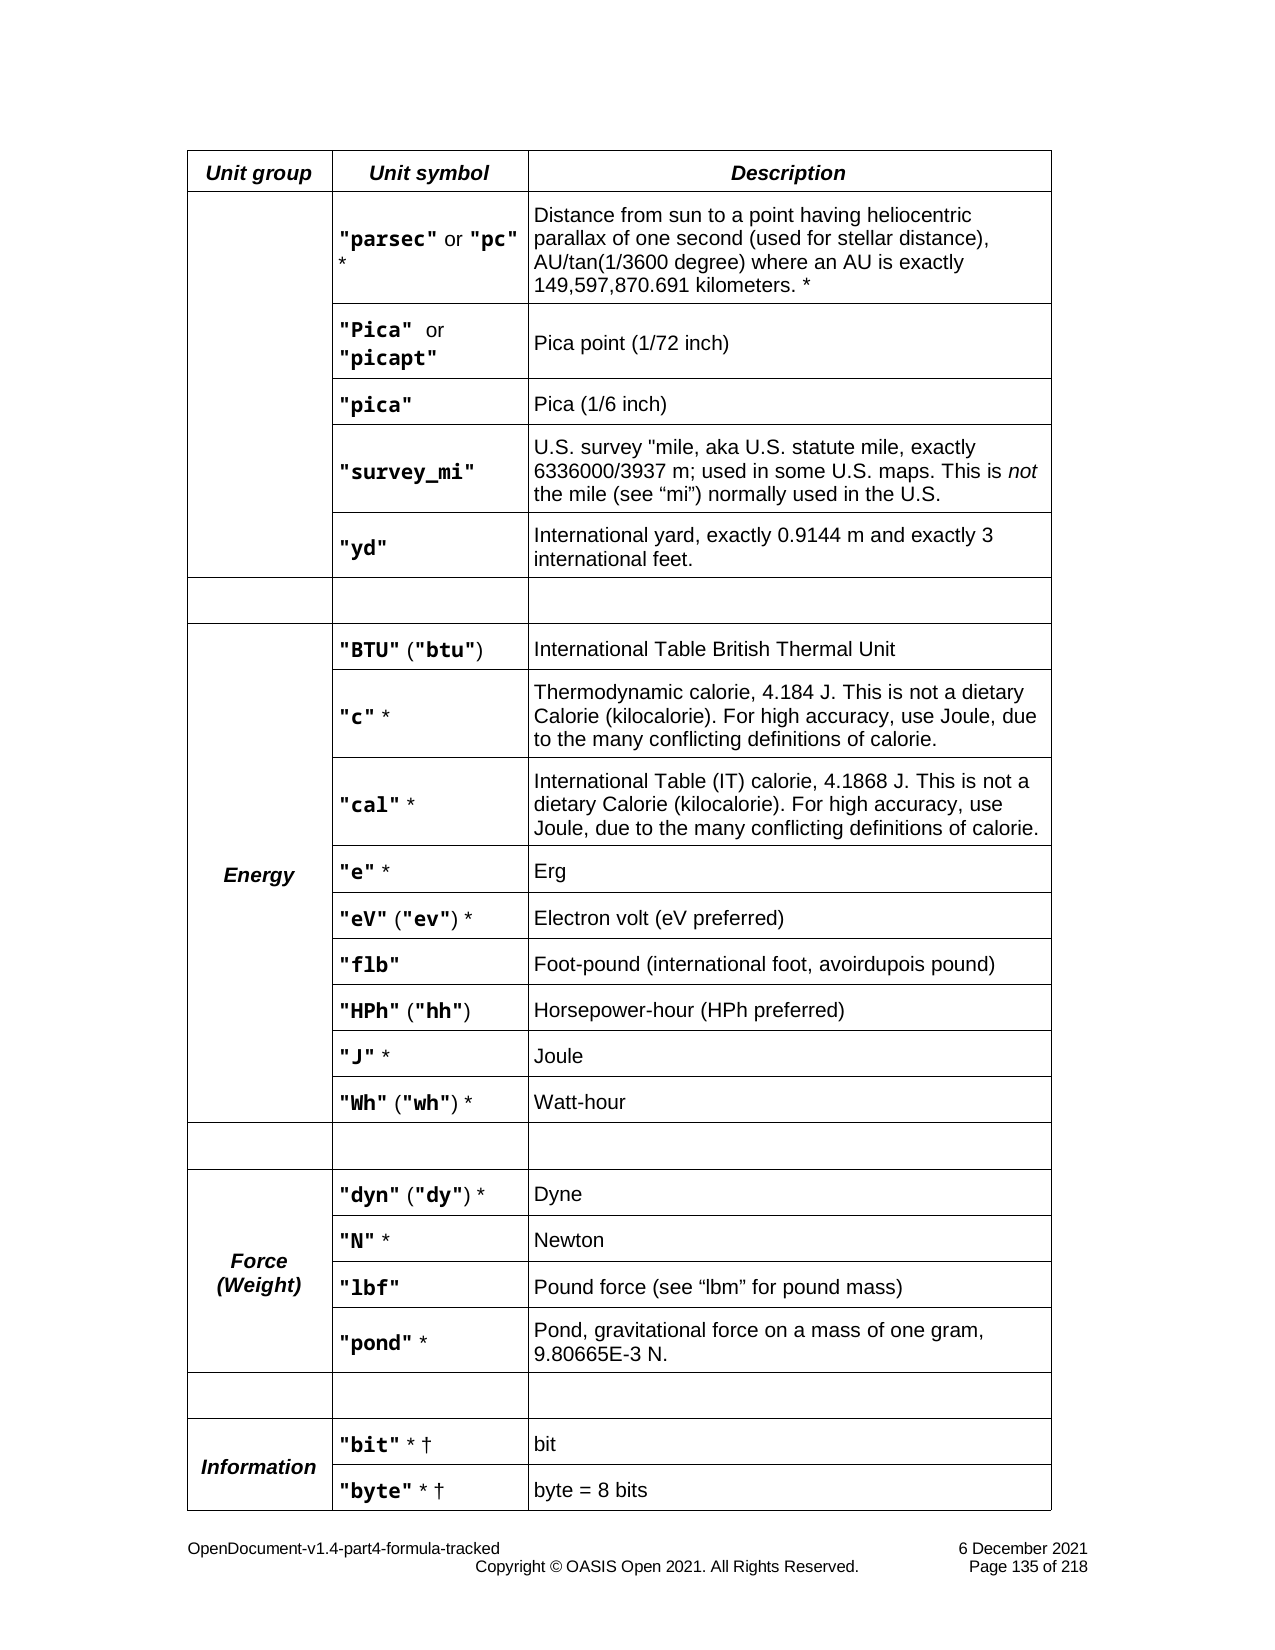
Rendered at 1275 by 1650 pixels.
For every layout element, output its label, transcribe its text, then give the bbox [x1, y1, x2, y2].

table_cell [529, 1373, 1051, 1418]
table_cell "N" * [333, 1216, 528, 1261]
table_cell Pica point (1/72 inch) [529, 304, 1051, 378]
table_cell Horsepower-hour (HPh preferred) [529, 985, 1051, 1030]
table_cell "eV" ("ev") * [333, 893, 528, 938]
table_cell Joule [529, 1031, 1051, 1076]
table_cell Pica (1/6 inch) [529, 379, 1051, 424]
table_cell [333, 1123, 528, 1168]
table_cell Pond, gravitational force on a mass of one gram, 9.80665E-3 N. [529, 1308, 1051, 1372]
table_cell U.S. survey "mile, aka U.S. statute mile, exactly 6336000/3937 m; used in some U.S. maps. This is not the mile (see “mi”) normally used in the U.S. [529, 425, 1051, 512]
table_cell "pica" [333, 379, 528, 424]
table_cell Pound force (see “lbm” for pound mass) [529, 1262, 1051, 1307]
table_cell Newton [529, 1216, 1051, 1261]
table_cell "yd" [333, 513, 528, 577]
table_cell International Table British Thermal Unit [529, 624, 1051, 669]
table_cell "bit" * † [333, 1419, 528, 1464]
table_cell [333, 1373, 528, 1418]
table_cell Dyne [529, 1170, 1051, 1214]
table_cell [188, 1373, 332, 1418]
table_header Unit group [188, 151, 332, 191]
table_cell Energy [188, 624, 332, 1122]
table_cell "pond" * [333, 1308, 528, 1372]
table_cell "byte" * † [333, 1465, 528, 1510]
table_header Description [529, 151, 1051, 191]
table_cell Foot-pound (international foot, avoirdupois pound) [529, 939, 1051, 984]
table_cell International yard, exactly 0.9144 m and exactly 3 international feet. [529, 513, 1051, 577]
table_cell "J" * [333, 1031, 528, 1076]
table_cell "BTU" ("btu") [333, 624, 528, 669]
table_cell [188, 578, 332, 623]
table_cell "survey_mi" [333, 425, 528, 512]
table_cell Distance from sun to a point having heliocentric parallax of one second (used for stellar distance), AU/tan(1/3600 degree) where an AU is exactly 149,597,870.691 kilometers. * [529, 192, 1051, 303]
table_cell byte = 8 bits [529, 1465, 1051, 1510]
table_cell Electron volt (eV preferred) [529, 893, 1051, 938]
table_cell "HPh" ("hh") [333, 985, 528, 1030]
table_cell "parsec" or "pc" * [333, 192, 528, 303]
table_cell "dyn" ("dy") * [333, 1170, 528, 1214]
table_cell Force (Weight) [188, 1170, 332, 1372]
table_cell "e" * [333, 846, 528, 892]
table_cell [333, 578, 528, 623]
table_cell Watt-hour [529, 1077, 1051, 1122]
table_cell [529, 1123, 1051, 1168]
table_cell bit [529, 1419, 1051, 1464]
table_header Unit symbol [333, 151, 528, 191]
table_cell Information [188, 1419, 332, 1510]
table_cell [188, 192, 332, 577]
table_cell "c" * [333, 670, 528, 757]
table_cell Erg [529, 846, 1051, 892]
table_cell International Table (IT) calorie, 4.1868 J. This is not a dietary Calorie (kilocalorie). For high accuracy, use Joule, due to the many conflicting definitions of calorie. [529, 758, 1051, 845]
table_cell Thermodynamic calorie, 4.184 J. This is not a dietary Calorie (kilocalorie). For high accuracy, use Joule, due to the many conflicting definitions of calorie. [529, 670, 1051, 757]
table_cell "Wh" ("wh") * [333, 1077, 528, 1122]
table_cell "flb" [333, 939, 528, 984]
table_cell [529, 578, 1051, 623]
table_cell "cal" * [333, 758, 528, 845]
table_cell "Pica" or "picapt" [333, 304, 528, 378]
table_cell "lbf" [333, 1262, 528, 1307]
table_cell [188, 1123, 332, 1168]
